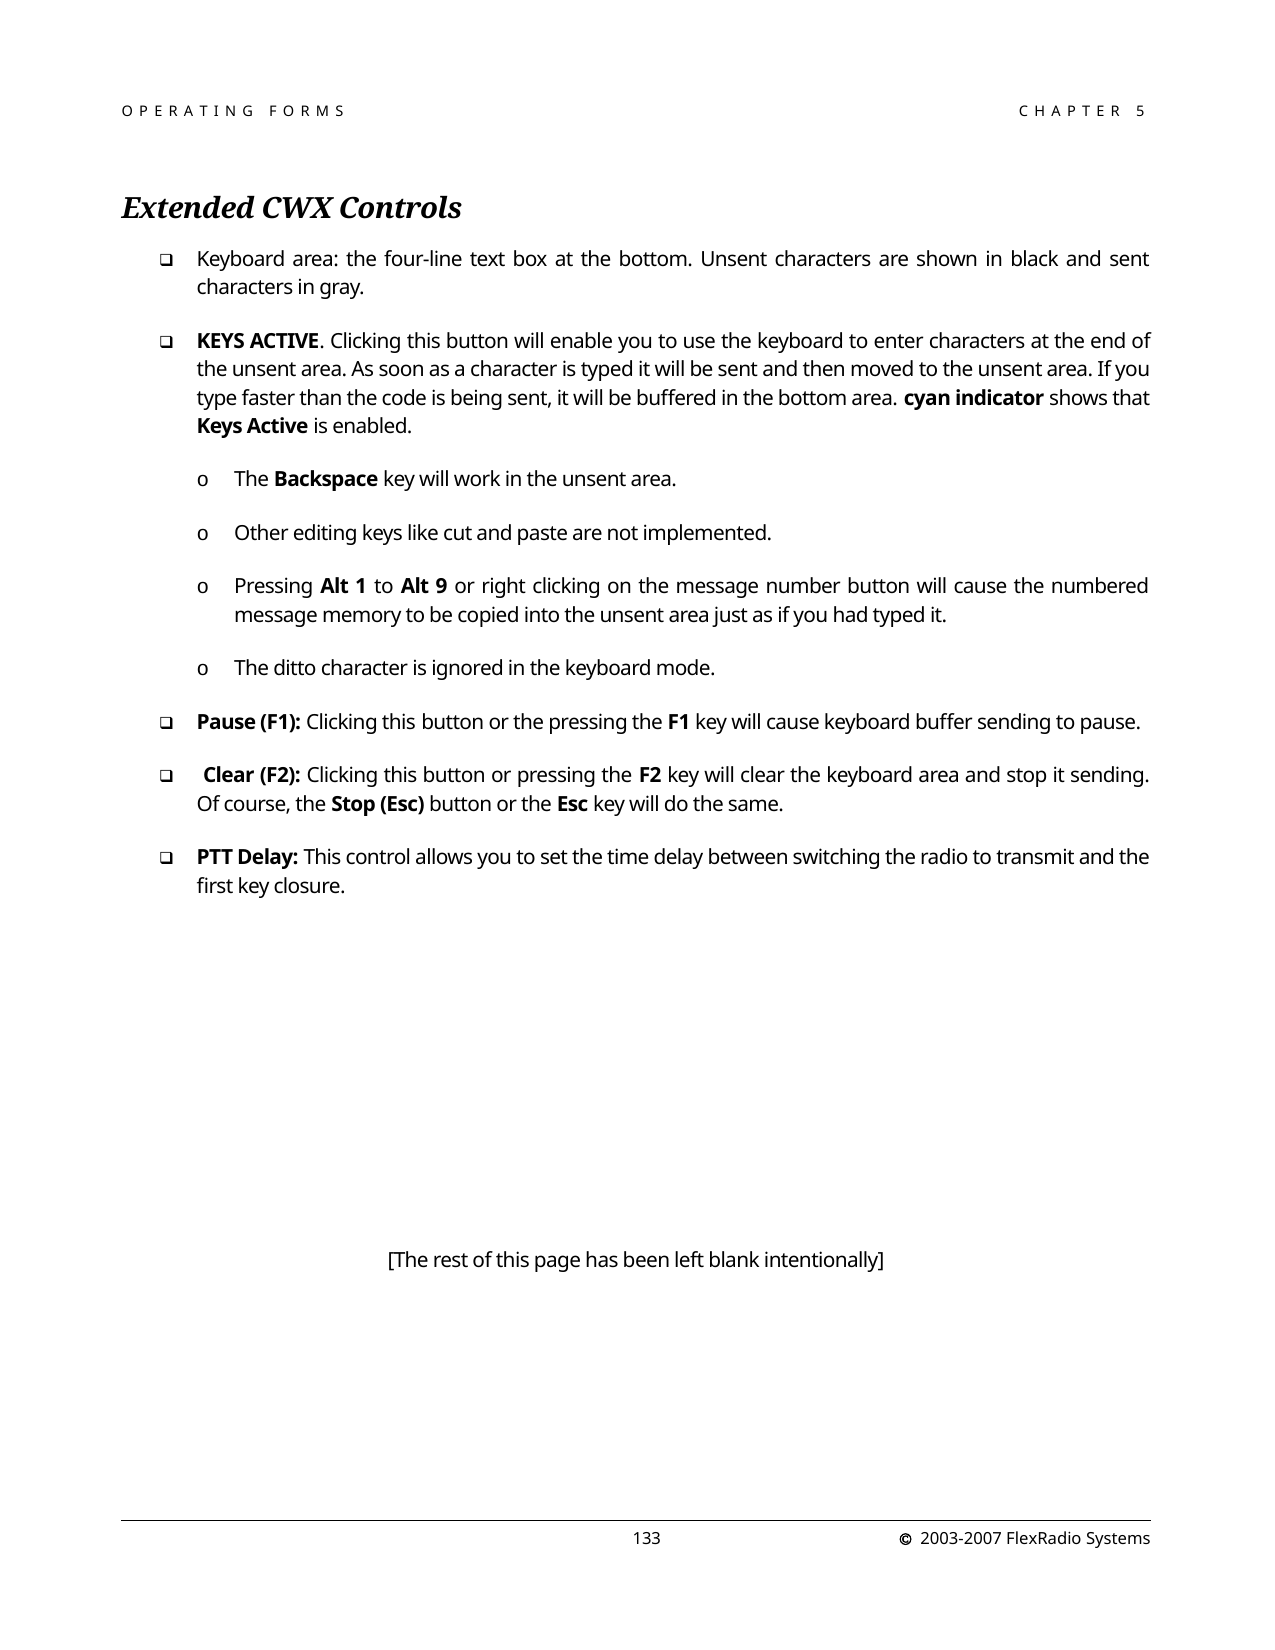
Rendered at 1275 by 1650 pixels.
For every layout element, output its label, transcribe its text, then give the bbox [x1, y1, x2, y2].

list The Backspace key will work in the unsent area. [196, 464, 1151, 493]
text [The rest of this page has been left blank intentionally] [121, 1245, 1151, 1273]
list Other editing keys like cut and paste are not implemented. [196, 518, 1151, 547]
list The ditto character is ignored in the keyboard mode. [196, 653, 1151, 682]
subtitle Extended CWX Controls [121, 187, 1151, 227]
list KEYS ACTIVE. Clicking this button will enable you to use the keyboard to enter characters at the end of the unsent area. As soon as a character is typed it will be sent and then moved to the unsent area. If you type faster than the code is being sent, it will be buffered in the bottom area. cyan indicator shows that Keys Active is enabled. [159, 326, 1151, 439]
list Clear (F2): Clicking this button or pressing the F2 key will clear the keyboard area and stop it sending. Of course, the Stop (Esc) button or the Esc key will do the same. [159, 761, 1151, 817]
list Pressing Alt 1 to Alt 9 or right clicking on the message number button will cause the numbered message memory to be copied into the unsent area just as if you had typed it. [196, 572, 1151, 628]
list PTT Delay: This control allows you to set the time delay between switching the radio to transmit and the first key closure. [159, 842, 1151, 899]
list Pause (F1): Clicking this button or the pressing the F1 key will cause keyboard buffer sending to pause. [159, 707, 1151, 736]
list Keyboard area: the four-line text box at the bottom. Unsent characters are shown in black and sent characters in gray. [159, 244, 1151, 301]
